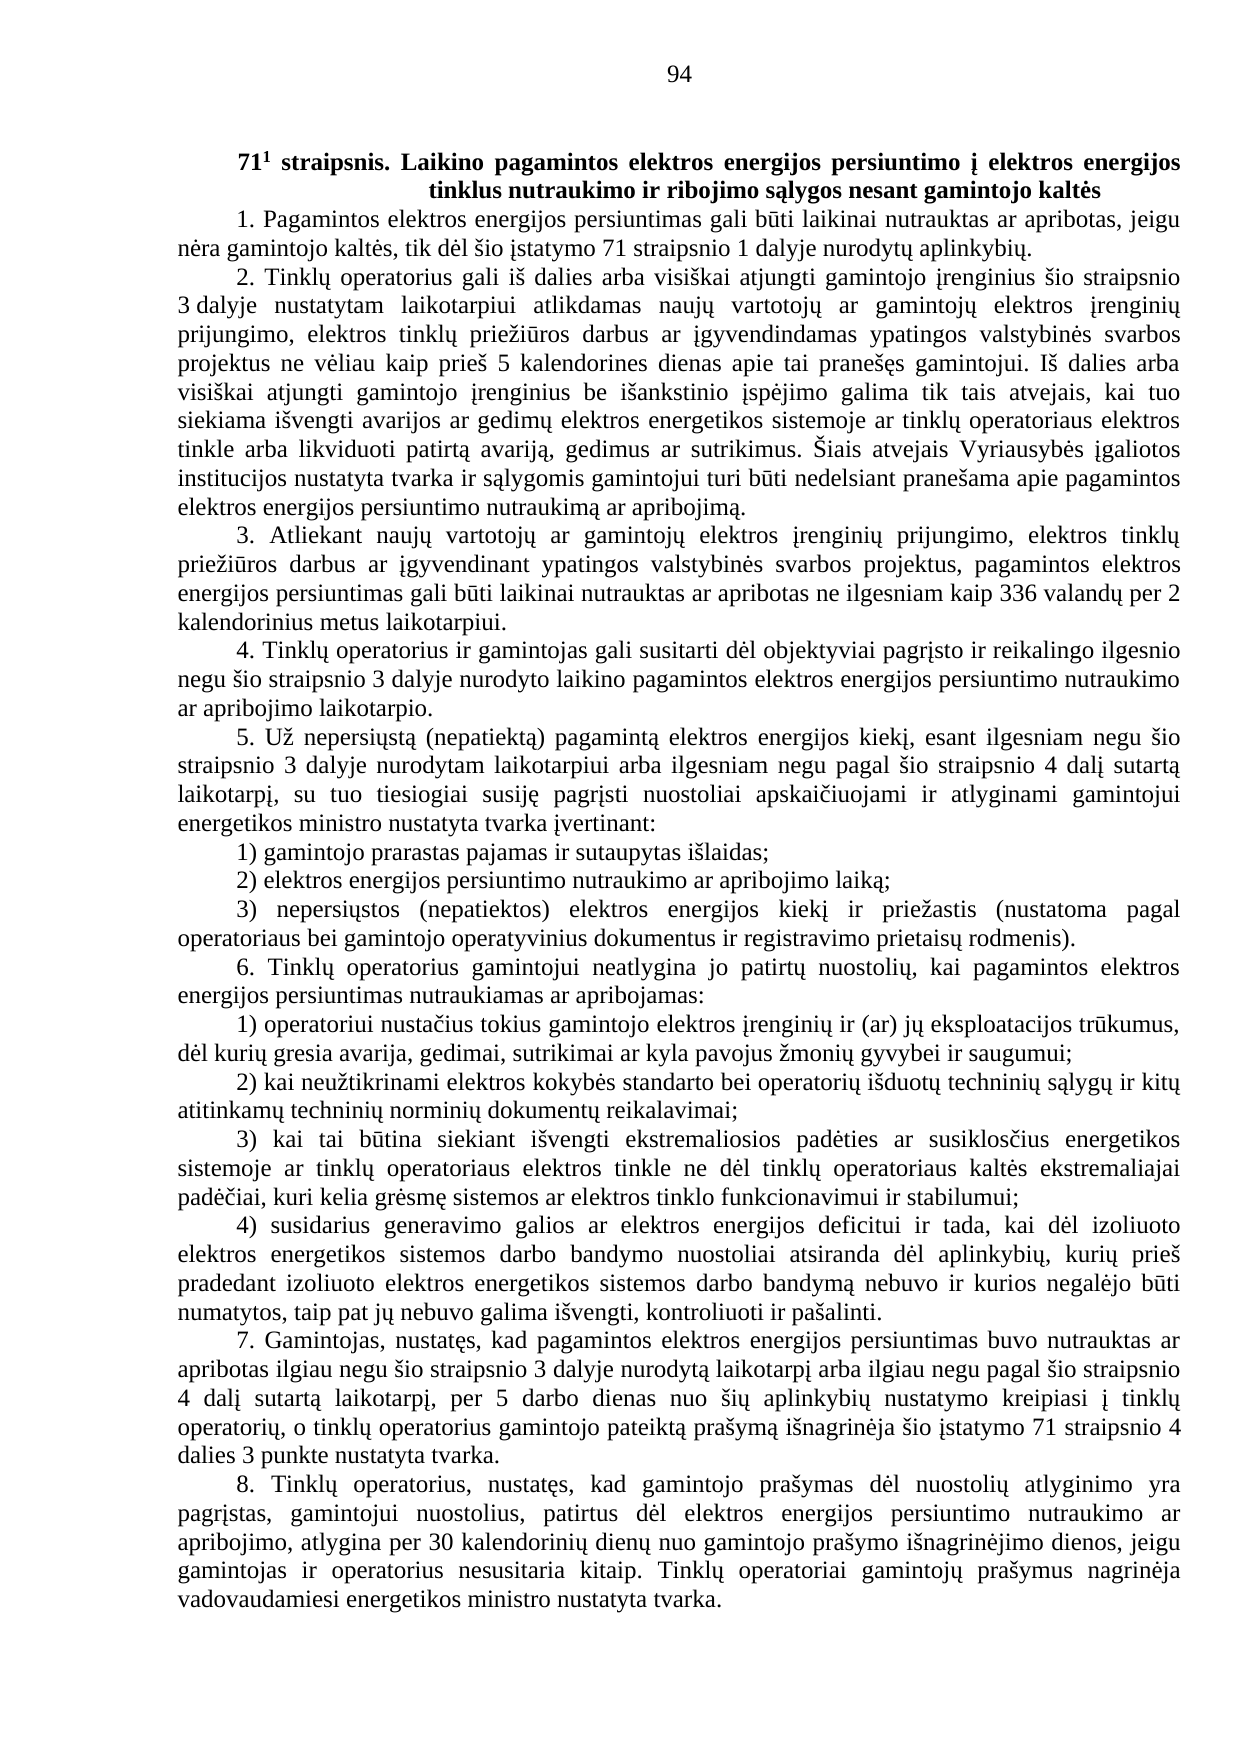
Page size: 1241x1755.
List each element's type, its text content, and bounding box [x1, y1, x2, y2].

text 3. Atliekant naujų vartotojų ar gamintojų elektros įrenginių prijungimo, elektros tinklų priežiūros darbus ar įgyvendinant ypatingos valstybinės svarbos projektus, pagamintos elektros energijos persiuntimas gali būti laikinai nutrauktas ar apribotas ne ilgesniam kaip 336 valandų per 2 kalendorinius metus laikotarpiui. [177, 521, 1181, 636]
text 1. Pagamintos elektros energijos persiuntimas gali būti laikinai nutrauktas ar apribotas, jeigu nėra gamintojo kaltės, tik dėl šio įstatymo 71 straipsnio 1 dalyje nurodytų aplinkybių. [177, 204, 1181, 262]
text 1) operatoriui nustačius tokius gamintojo elektros įrenginių ir (ar) jų eksploatacijos trūkumus, dėl kurių gresia avarija, gedimai, sutrikimai ar kyla pavojus žmonių gyvybei ir saugumui; [177, 1009, 1181, 1067]
text 3) kai tai būtina siekiant išvengti ekstremaliosios padėties ar susiklosčius energetikos sistemoje ar tinklų operatoriaus elektros tinkle ne dėl tinklų operatoriaus kaltės ekstremaliajai padėčiai, kuri kelia grėsmę sistemos ar elektros tinklo funkcionavimui ir stabilumui; [177, 1124, 1181, 1211]
text 4) susidarius generavimo galios ar elektros energijos deficitui ir tada, kai dėl izoliuoto elektros energetikos sistemos darbo bandymo nuostoliai atsiranda dėl aplinkybių, kurių prieš pradedant izoliuoto elektros energetikos sistemos darbo bandymą nebuvo ir kurios negalėjo būti numatytos, taip pat jų nebuvo galima išvengti, kontroliuoti ir pašalinti. [177, 1211, 1181, 1326]
text 2. Tinklų operatorius gali iš dalies arba visiškai atjungti gamintojo įrenginius šio straipsnio 3 dalyje nustatytam laikotarpiui atlikdamas naujų vartotojų ar gamintojų elektros įrenginių prijungimo, elektros tinklų priežiūros darbus ar įgyvendindamas ypatingos valstybinės svarbos projektus ne vėliau kaip prieš 5 kalendorines dienas apie tai pranešęs gamintojui. Iš dalies arba visiškai atjungti gamintojo įrenginius be išankstinio įspėjimo galima tik tais atvejais, kai tuo siekiama išvengti avarijos ar gedimų elektros energetikos sistemoje ar tinklų operatoriaus elektros tinkle arba likviduoti patirtą avariją, gedimus ar sutrikimus. Šiais atvejais Vyriausybės įgaliotos institucijos nustatyta tvarka ir sąlygomis gamintojui turi būti nedelsiant pranešama apie pagamintos elektros energijos persiuntimo nutraukimą ar apribojimą. [177, 262, 1181, 521]
text 7. Gamintojas, nustatęs, kad pagamintos elektros energijos persiuntimas buvo nutrauktas ar apribotas ilgiau negu šio straipsnio 3 dalyje nurodytą laikotarpį arba ilgiau negu pagal šio straipsnio 4 dalį sutartą laikotarpį, per 5 darbo dienas nuo šių aplinkybių nustatymo kreipiasi į tinklų operatorių, o tinklų operatorius gamintojo pateiktą prašymą išnagrinėja šio įstatymo 71 straipsnio 4 dalies 3 punkte nustatyta tvarka. [177, 1326, 1181, 1469]
text 4. Tinklų operatorius ir gamintojas gali susitarti dėl objektyviai pagrįsto ir reikalingo ilgesnio negu šio straipsnio 3 dalyje nurodyto laikino pagamintos elektros energijos persiuntimo nutraukimo ar apribojimo laikotarpio. [177, 636, 1181, 722]
text 6. Tinklų operatorius gamintojui neatlygina jo patirtų nuostolių, kai pagamintos elektros energijos persiuntimas nutraukiamas ar apribojamas: [177, 952, 1181, 1009]
text 2) elektros energijos persiuntimo nutraukimo ar apribojimo laiką; [177, 866, 1181, 894]
text 5. Už nepersiųstą (nepatiektą) pagamintą elektros energijos kiekį, esant ilgesniam negu šio straipsnio 3 dalyje nurodytam laikotarpiui arba ilgesniam negu pagal šio straipsnio 4 dalį sutartą laikotarpį, su tuo tiesiogiai susiję pagrįsti nuostoliai apskaičiuojami ir atlyginami gamintojui energetikos ministro nustatyta tvarka įvertinant: [177, 722, 1181, 837]
text 2) kai neužtikrinami elektros kokybės standarto bei operatorių išduotų techninių sąlygų ir kitų atitinkamų techninių norminių dokumentų reikalavimai; [177, 1067, 1181, 1124]
text 711 straipsnis. Laikino pagamintos elektros energijos persiuntimo į elektros energijos tinklus nutraukimo ir ribojimo sąlygos nesant gamintojo kaltės [237, 147, 1181, 204]
text 1) gamintojo prarastas pajamas ir sutaupytas išlaidas; [177, 837, 1181, 866]
text 8. Tinklų operatorius, nustatęs, kad gamintojo prašymas dėl nuostolių atlyginimo yra pagrįstas, gamintojui nuostolius, patirtus dėl elektros energijos persiuntimo nutraukimo ar apribojimo, atlygina per 30 kalendorinių dienų nuo gamintojo prašymo išnagrinėjimo dienos, jeigu gamintojas ir operatorius nesusitaria kitaip. Tinklų operatoriai gamintojų prašymus nagrinėja vadovaudamiesi energetikos ministro nustatyta tvarka. [177, 1469, 1181, 1613]
text 3) nepersiųstos (nepatiektos) elektros energijos kiekį ir priežastis (nustatoma pagal operatoriaus bei gamintojo operatyvinius dokumentus ir registravimo prietaisų rodmenis). [177, 894, 1181, 952]
